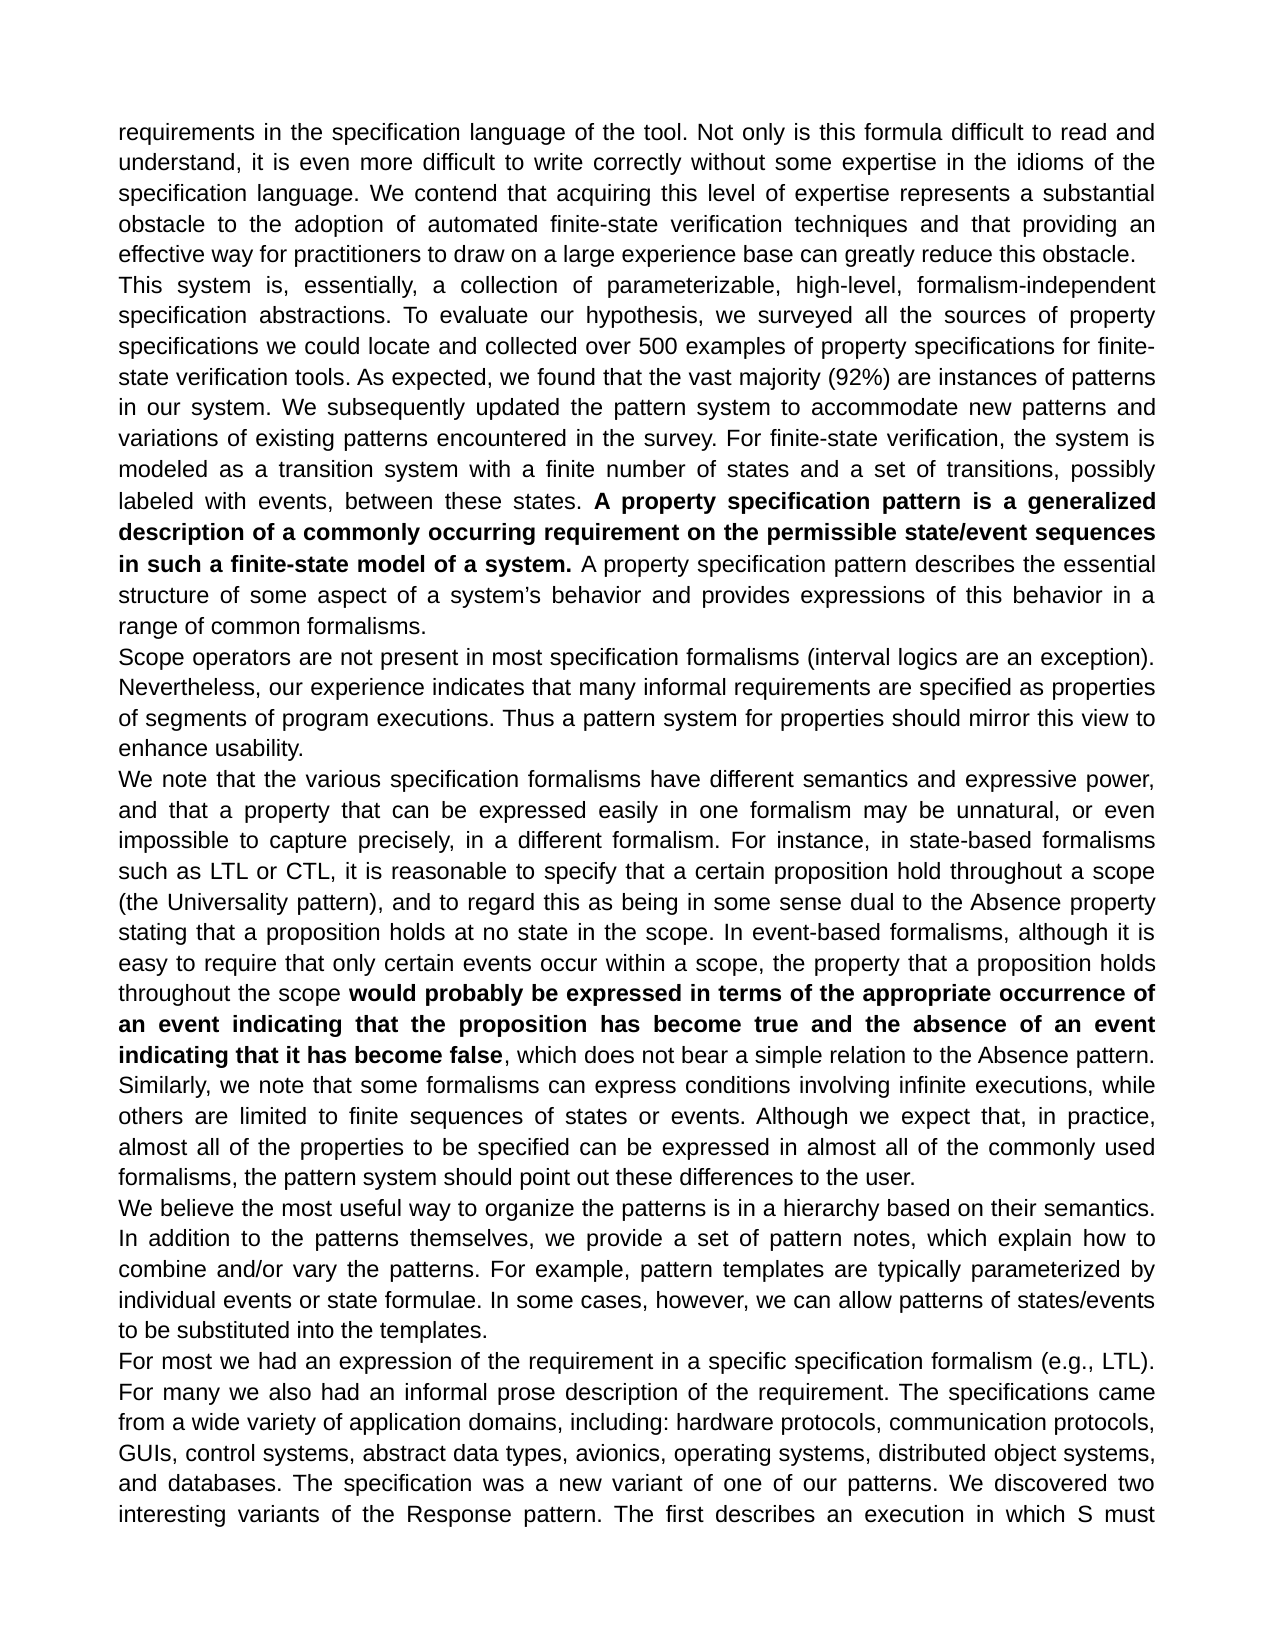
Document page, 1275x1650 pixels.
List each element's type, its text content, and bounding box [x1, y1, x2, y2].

text requirements in the specification language of the tool. Not only is this formula difficult to read and understand, it is even more difficult to write correctly without some expertise in the idioms of the specification language. We contend that acquiring this level of expertise represents a substantial obstacle to the adoption of automated finite-state verification techniques and that providing an effective way for practitioners to draw on a large experience base can greatly reduce this obstacle. [118, 118, 1157, 267]
text We note that the various specification formalisms have different semantics and expressive power, and that a property that can be expressed easily in one formalism may be unnatural, or even impossible to capture precisely, in a different formalism. For instance, in state-based formalisms such as LTL or CTL, it is reasonable to specify that a certain proposition hold throughout a scope (the Universality pattern), and to regard this as being in some sense dual to the Absence property stating that a proposition holds at no state in the scope. In event-based formalisms, although it is easy to require that only certain events occur within a scope, the property that a proposition holds throughout the scope would probably be expressed in terms of the appropriate occurrence of an event indicating that the proposition has become true and the absence of an event indicating that it has become false, which does not bear a simple relation to the Absence pattern. Similarly, we note that some formalisms can express conditions involving infinite executions, while others are limited to finite sequences of states or events. Although we expect that, in practice, almost all of the properties to be specified can be expressed in almost all of the commonly used formalisms, the pattern system should point out these differences to the user. [118, 765, 1157, 1190]
text Scope operators are not present in most specification formalisms (interval logics are an exception). Nevertheless, our experience indicates that many informal requirements are specified as properties of segments of program executions. Thus a pattern system for properties should mirror this view to enhance usability. [118, 643, 1157, 762]
text This system is, essentially, a collection of parameterizable, high-level, formalism-independent specification abstractions. To evaluate our hypothesis, we surveyed all the sources of property specifications we could locate and collected over 500 examples of property specifications for finite-state verification tools. As expected, we found that the vast majority (92%) are instances of patterns in our system. We subsequently updated the pattern system to accommodate new patterns and variations of existing patterns encountered in the survey. For finite-state verification, the system is modeled as a transition system with a finite number of states and a set of transitions, possibly labeled with events, between these states. A property specification pattern is a generalized description of a commonly occurring requirement on the permissible state/event sequences in such a finite-state model of a system. A property specification pattern describes the essential structure of some aspect of a system’s behavior and provides expressions of this behavior in a range of common formalisms. [118, 271, 1157, 639]
text We believe the most useful way to organize the patterns is in a hierarchy based on their semantics. In addition to the patterns themselves, we provide a set of pattern notes, which explain how to combine and/or vary the patterns. For example, pattern templates are typically parameterized by individual events or state formulae. In some cases, however, we can allow patterns of states/events to be substituted into the templates. [118, 1194, 1157, 1343]
text For most we had an expression of the requirement in a specific specification formalism (e.g., LTL). For many we also had an informal prose description of the requirement. The specifications came from a wide variety of application domains, including: hardware protocols, communication protocols, GUIs, control systems, abstract data types, avionics, operating systems, distributed object systems, and databases. The specification was a new variant of one of our patterns. We discovered two interesting variants of the Response pattern. The first describes an execution in which S must [118, 1347, 1157, 1527]
